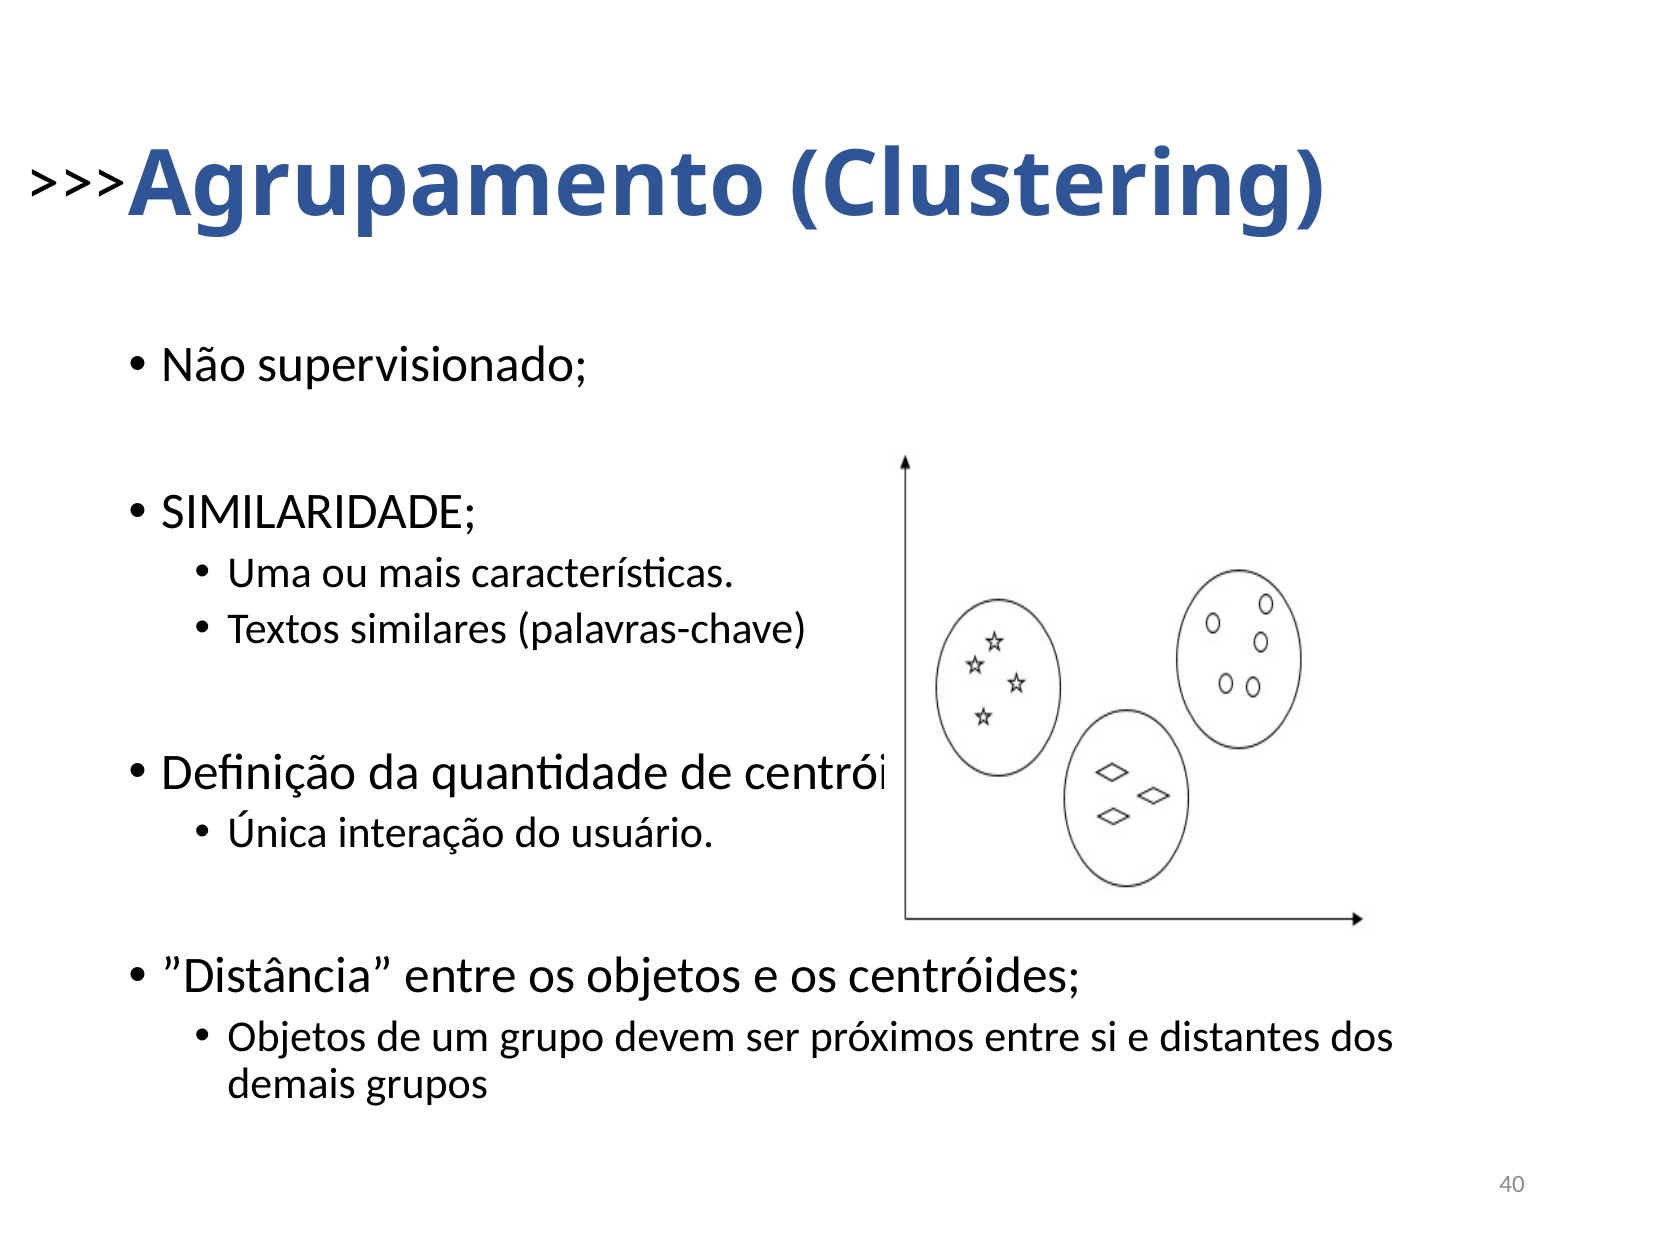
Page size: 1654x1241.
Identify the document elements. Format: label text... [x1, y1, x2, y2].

list Não supervisionado; SIMILARIDADE; Uma ou mais características. Textos similares (palavras-chave) Definição da quantidade de centróides; Única interação do usuário. ”Distância” entre os objetos e os centróides; Objetos de um grupo devem ser próximos entre si e distantes dos demais grupos [113, 330, 1540, 1117]
picture [884, 437, 1387, 953]
title Agrupamento (Clustering) [113, 65, 1540, 306]
slide_number [1167, 1149, 1540, 1216]
